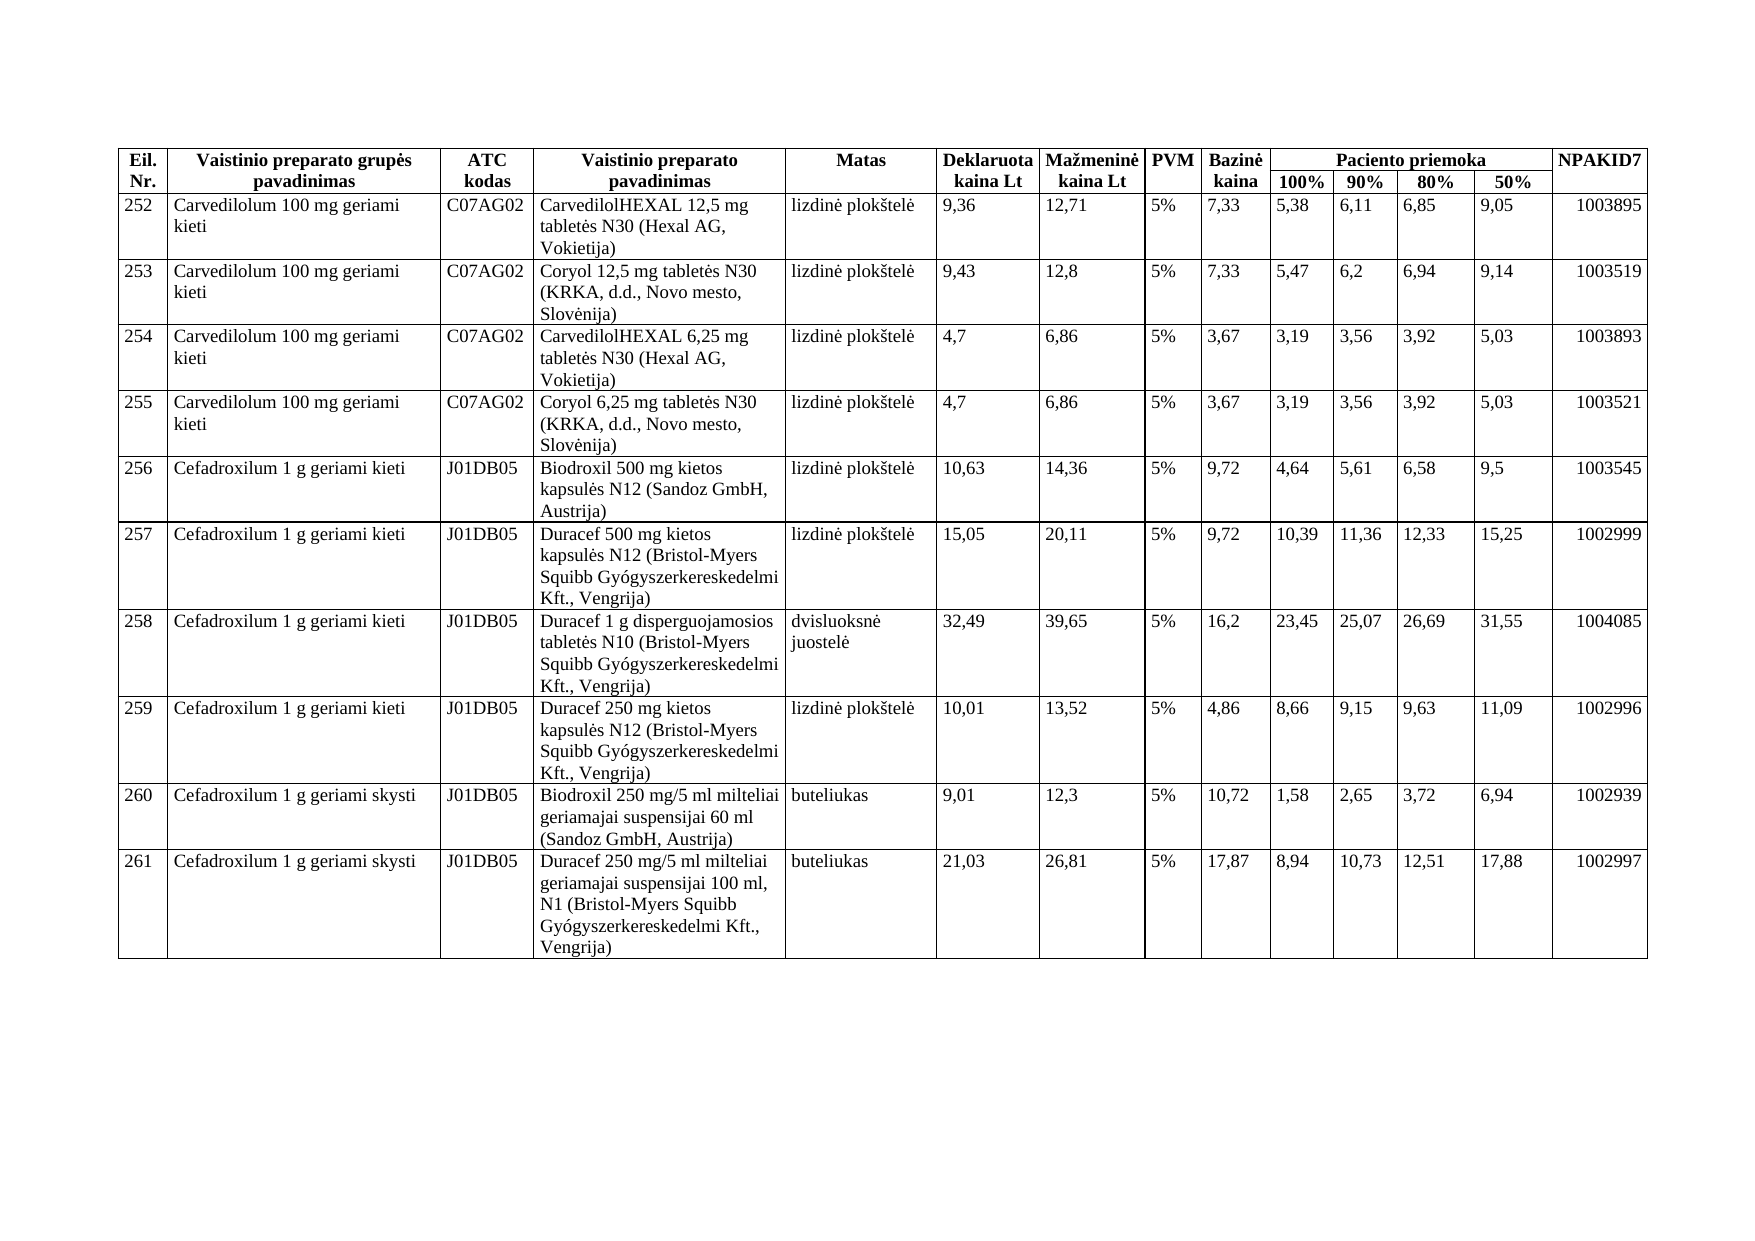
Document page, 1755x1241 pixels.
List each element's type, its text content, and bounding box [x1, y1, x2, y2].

table_cell 4,7 [937, 325, 1039, 390]
table_cell lizdinė plokštelė [786, 260, 936, 324]
table_cell 17,87 [1202, 850, 1270, 958]
table_cell 3,67 [1202, 391, 1270, 456]
table_cell 256 [119, 457, 167, 521]
table_cell 3,19 [1271, 391, 1333, 456]
table_cell 255 [119, 391, 167, 456]
table_cell 9,01 [937, 784, 1039, 849]
table_cell 9,14 [1475, 260, 1552, 324]
table_cell 5,03 [1475, 325, 1552, 390]
table_cell J01DB05 [441, 697, 533, 783]
table_cell buteliukas [786, 850, 936, 958]
table_cell 5% [1146, 325, 1201, 390]
table_cell lizdinė plokštelė [786, 194, 936, 258]
table_cell 25,07 [1334, 610, 1397, 696]
table_header Vaistinio preparato grupės pavadinimas [168, 149, 440, 193]
table_cell 5,38 [1271, 194, 1333, 258]
table_cell 8,94 [1271, 850, 1333, 958]
table_cell 5% [1146, 697, 1201, 783]
table_cell 1,58 [1271, 784, 1333, 849]
table_cell 257 [119, 523, 167, 609]
table_cell Cefadroxilum 1 g geriami kieti [168, 697, 440, 783]
table_cell CarvedilolHEXAL 12,5 mg tabletės N30 (Hexal AG, Vokietija) [534, 194, 785, 258]
table_cell 11,09 [1475, 697, 1552, 783]
table_cell 260 [119, 784, 167, 849]
table_cell 9,72 [1202, 523, 1270, 609]
table_cell 12,33 [1398, 523, 1474, 609]
table_cell lizdinė plokštelė [786, 523, 936, 609]
table_cell lizdinė plokštelė [786, 457, 936, 521]
table_cell 10,73 [1334, 850, 1397, 958]
table_cell CarvedilolHEXAL 6,25 mg tabletės N30 (Hexal AG, Vokietija) [534, 325, 785, 390]
table_cell 5% [1146, 260, 1201, 324]
table_cell C07AG02 [441, 260, 533, 324]
table_cell 3,56 [1334, 391, 1397, 456]
table_cell 1002997 [1553, 850, 1647, 958]
table_cell 5% [1146, 850, 1201, 958]
table_header Eil. Nr. [119, 149, 167, 193]
table_cell 4,7 [937, 391, 1039, 456]
table_header Deklaruota kaina Lt [937, 149, 1039, 193]
table_cell Duracef 500 mg kietos kapsulės N12 (Bristol-Myers Squibb Gyógyszerkereskedelmi Kft., Vengrija) [534, 523, 785, 609]
table_cell 5,03 [1475, 391, 1552, 456]
table_cell 15,25 [1475, 523, 1552, 609]
table_cell J01DB05 [441, 610, 533, 696]
table_cell lizdinė plokštelė [786, 325, 936, 390]
table_cell Carvedilolum 100 mg geriami kieti [168, 325, 440, 390]
table_cell 6,94 [1475, 784, 1552, 849]
table_cell lizdinė plokštelė [786, 391, 936, 456]
table_cell 6,86 [1040, 391, 1144, 456]
table_header Mažmeninė kaina Lt [1040, 149, 1144, 193]
table_cell 8,66 [1271, 697, 1333, 783]
table_cell 5% [1146, 457, 1201, 521]
table_cell 90% [1334, 171, 1397, 193]
table_cell Coryol 12,5 mg tabletės N30 (KRKA, d.d., Novo mesto, Slovėnija) [534, 260, 785, 324]
table_cell Cefadroxilum 1 g geriami skysti [168, 850, 440, 958]
table_cell 13,52 [1040, 697, 1144, 783]
table_cell 253 [119, 260, 167, 324]
table_cell 3,56 [1334, 325, 1397, 390]
table_cell 261 [119, 850, 167, 958]
table_cell 6,2 [1334, 260, 1397, 324]
table_cell 259 [119, 697, 167, 783]
table_cell dvisluoksnė juostelė [786, 610, 936, 696]
table_header NPAKID7 [1553, 149, 1647, 193]
table_cell Cefadroxilum 1 g geriami kieti [168, 523, 440, 609]
table_cell 26,69 [1398, 610, 1474, 696]
table_cell 12,3 [1040, 784, 1144, 849]
table_cell J01DB05 [441, 784, 533, 849]
table_cell J01DB05 [441, 457, 533, 521]
table_cell Coryol 6,25 mg tabletės N30 (KRKA, d.d., Novo mesto, Slovėnija) [534, 391, 785, 456]
table_cell 10,39 [1271, 523, 1333, 609]
table_cell 5% [1146, 194, 1201, 258]
table_cell C07AG02 [441, 325, 533, 390]
table_cell 1003519 [1553, 260, 1647, 324]
table_header PVM [1146, 149, 1201, 193]
table_cell 5,47 [1271, 260, 1333, 324]
table_cell 16,2 [1202, 610, 1270, 696]
table_cell Duracef 1 g disperguojamosios tabletės N10 (Bristol-Myers Squibb Gyógyszerkereskedelmi Kft., Vengrija) [534, 610, 785, 696]
table_cell 21,03 [937, 850, 1039, 958]
table_cell 12,8 [1040, 260, 1144, 324]
table_cell 17,88 [1475, 850, 1552, 958]
table_cell 7,33 [1202, 260, 1270, 324]
table_cell 10,72 [1202, 784, 1270, 849]
table_cell 4,64 [1271, 457, 1333, 521]
table_header Vaistinio preparato pavadinimas [534, 149, 785, 193]
table_cell 1003521 [1553, 391, 1647, 456]
table_cell 9,63 [1398, 697, 1474, 783]
table_cell 6,94 [1398, 260, 1474, 324]
table_cell 14,36 [1040, 457, 1144, 521]
table_cell Cefadroxilum 1 g geriami kieti [168, 610, 440, 696]
table_cell 9,15 [1334, 697, 1397, 783]
table_cell 80% [1398, 171, 1474, 193]
table_cell 15,05 [937, 523, 1039, 609]
table_cell 5% [1146, 610, 1201, 696]
table_cell 1002939 [1553, 784, 1647, 849]
table_cell 10,01 [937, 697, 1039, 783]
table_cell 32,49 [937, 610, 1039, 696]
table_cell buteliukas [786, 784, 936, 849]
table_cell 5% [1146, 391, 1201, 456]
table_cell 1004085 [1553, 610, 1647, 696]
table_cell C07AG02 [441, 194, 533, 258]
table_cell 23,45 [1271, 610, 1333, 696]
table_cell 6,58 [1398, 457, 1474, 521]
table_cell Cefadroxilum 1 g geriami kieti [168, 457, 440, 521]
table_cell 3,92 [1398, 391, 1474, 456]
table_cell C07AG02 [441, 391, 533, 456]
table_header Matas [786, 149, 936, 193]
table_cell 1002996 [1553, 697, 1647, 783]
table_cell 100% [1271, 171, 1333, 193]
table_cell 39,65 [1040, 610, 1144, 696]
table_cell 9,72 [1202, 457, 1270, 521]
table_cell 1003895 [1553, 194, 1647, 258]
table_cell J01DB05 [441, 523, 533, 609]
table_cell 3,72 [1398, 784, 1474, 849]
table_cell 1003893 [1553, 325, 1647, 390]
table_cell 5,61 [1334, 457, 1397, 521]
table_cell 11,36 [1334, 523, 1397, 609]
table_cell 12,71 [1040, 194, 1144, 258]
table_cell Carvedilolum 100 mg geriami kieti [168, 260, 440, 324]
table_cell 6,86 [1040, 325, 1144, 390]
table_cell 9,05 [1475, 194, 1552, 258]
table_cell 10,63 [937, 457, 1039, 521]
table_cell Duracef 250 mg/5 ml milteliai geriamajai suspensijai 100 ml, N1 (Bristol-Myers Squibb Gyógyszerkereskedelmi Kft., Vengrija) [534, 850, 785, 958]
table_header Bazinė kaina Lt [1202, 149, 1270, 193]
table_cell 3,67 [1202, 325, 1270, 390]
table_cell 26,81 [1040, 850, 1144, 958]
table_cell Carvedilolum 100 mg geriami kieti [168, 194, 440, 258]
table_cell Duracef 250 mg kietos kapsulės N12 (Bristol-Myers Squibb Gyógyszerkereskedelmi Kft., Vengrija) [534, 697, 785, 783]
table_cell 7,33 [1202, 194, 1270, 258]
table_cell 9,43 [937, 260, 1039, 324]
table_cell Cefadroxilum 1 g geriami skysti [168, 784, 440, 849]
table_cell Biodroxil 250 mg/5 ml milteliai geriamajai suspensijai 60 ml (Sandoz GmbH, Austrija) [534, 784, 785, 849]
table_header Paciento priemoka [1271, 149, 1552, 170]
table_header ATC kodas [441, 149, 533, 193]
table_cell 5% [1146, 784, 1201, 849]
table_cell 9,36 [937, 194, 1039, 258]
table_cell 1003545 [1553, 457, 1647, 521]
table_cell 12,51 [1398, 850, 1474, 958]
table_cell Carvedilolum 100 mg geriami kieti [168, 391, 440, 456]
table_cell 9,5 [1475, 457, 1552, 521]
table_cell 6,11 [1334, 194, 1397, 258]
table_cell J01DB05 [441, 850, 533, 958]
table_cell 5% [1146, 523, 1201, 609]
table_cell Biodroxil 500 mg kietos kapsulės N12 (Sandoz GmbH, Austrija) [534, 457, 785, 521]
table_cell 3,19 [1271, 325, 1333, 390]
table_cell 1002999 [1553, 523, 1647, 609]
table_cell 6,85 [1398, 194, 1474, 258]
table_cell 31,55 [1475, 610, 1552, 696]
table_cell lizdinė plokštelė [786, 697, 936, 783]
table_cell 2,65 [1334, 784, 1397, 849]
table_cell 254 [119, 325, 167, 390]
table_cell 50% [1475, 171, 1552, 193]
table_cell 258 [119, 610, 167, 696]
table_cell 20,11 [1040, 523, 1144, 609]
table_cell 252 [119, 194, 167, 258]
table_cell 3,92 [1398, 325, 1474, 390]
table_cell 4,86 [1202, 697, 1270, 783]
